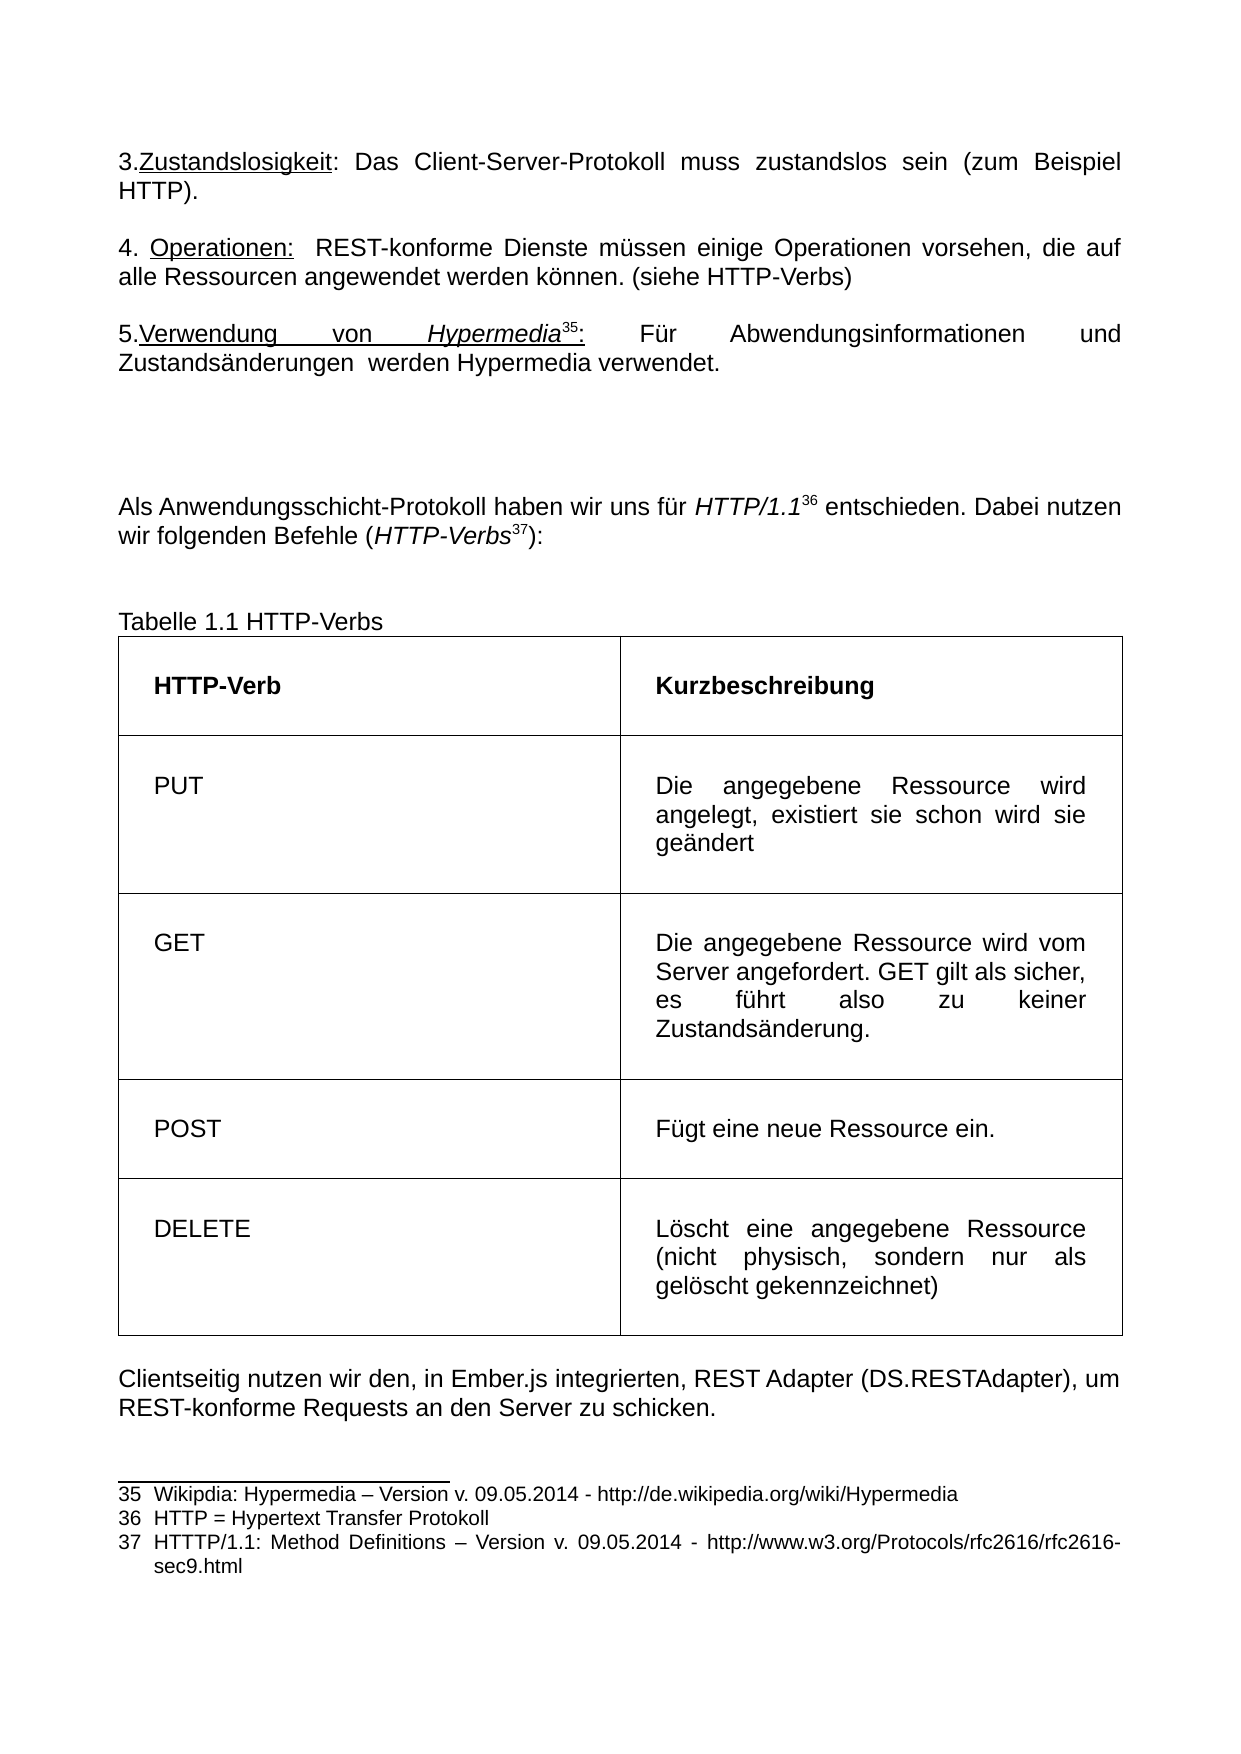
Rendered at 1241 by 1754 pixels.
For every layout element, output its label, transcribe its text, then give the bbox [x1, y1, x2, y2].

table_cell Die angegebene Ressource wird vom Server angefordert. GET gilt als sicher, es führt also zu keiner Zustandsänderung. [621, 894, 1122, 1078]
table_cell PUT [119, 736, 620, 892]
table_cell Die angegebene Ressource wird angelegt, existiert sie schon wird sie geändert [621, 736, 1122, 892]
table_cell DELETE [119, 1179, 620, 1335]
table_header HTTP-Verb [119, 637, 620, 735]
table_header Kurzbeschreibung [621, 637, 1122, 735]
text 4. Operationen: REST-konforme Dienste müssen einige Operationen vorsehen, die auf alle Ressourcen angewendet werden können. (siehe HTTP-Verbs) [118, 233, 1122, 291]
text HTTP = Hypertext Transfer Protokoll [118, 1506, 1122, 1529]
table_cell Löscht eine angegebene Ressource (nicht physisch, sondern nur als gelöscht gekennzeichnet) [621, 1179, 1122, 1335]
text Wikipdia: Hypermedia – Version v. 09.05.2014 - http://de.wikipedia.org/wiki/Hypermedia [118, 1482, 1122, 1506]
text Clientseitig nutzen wir den, in Ember.js integrierten, REST Adapter (DS.RESTAdapter), um REST-konforme Requests an den Server zu schicken. [118, 1364, 1122, 1422]
text HTTTP/1.1: Method Definitions – Version v. 09.05.2014 - http://www.w3.org/Protocols/rfc2616/rfc2616-sec9.html [118, 1529, 1122, 1577]
text 3.Zustandslosigkeit: Das Client-Server-Protokoll muss zustandslos sein (zum Beispiel HTTP). [118, 147, 1122, 204]
text 5.Verwendung von Hypermedia: Für Abwendungsinformationen und Zustandsänderungen werden Hypermedia verwendet. [118, 319, 1122, 377]
table_cell POST [119, 1080, 620, 1178]
table_cell GET [119, 894, 620, 1078]
table_cell Fügt eine neue Ressource ein. [621, 1080, 1122, 1178]
text Als Anwendungsschicht-Protokoll haben wir uns für HTTP/1.1 entschieden. Dabei nutzen wir folgenden Befehle (HTTP-Verbs): [118, 492, 1122, 549]
text Tabelle 1.1 HTTP-Verbs [118, 607, 1122, 636]
